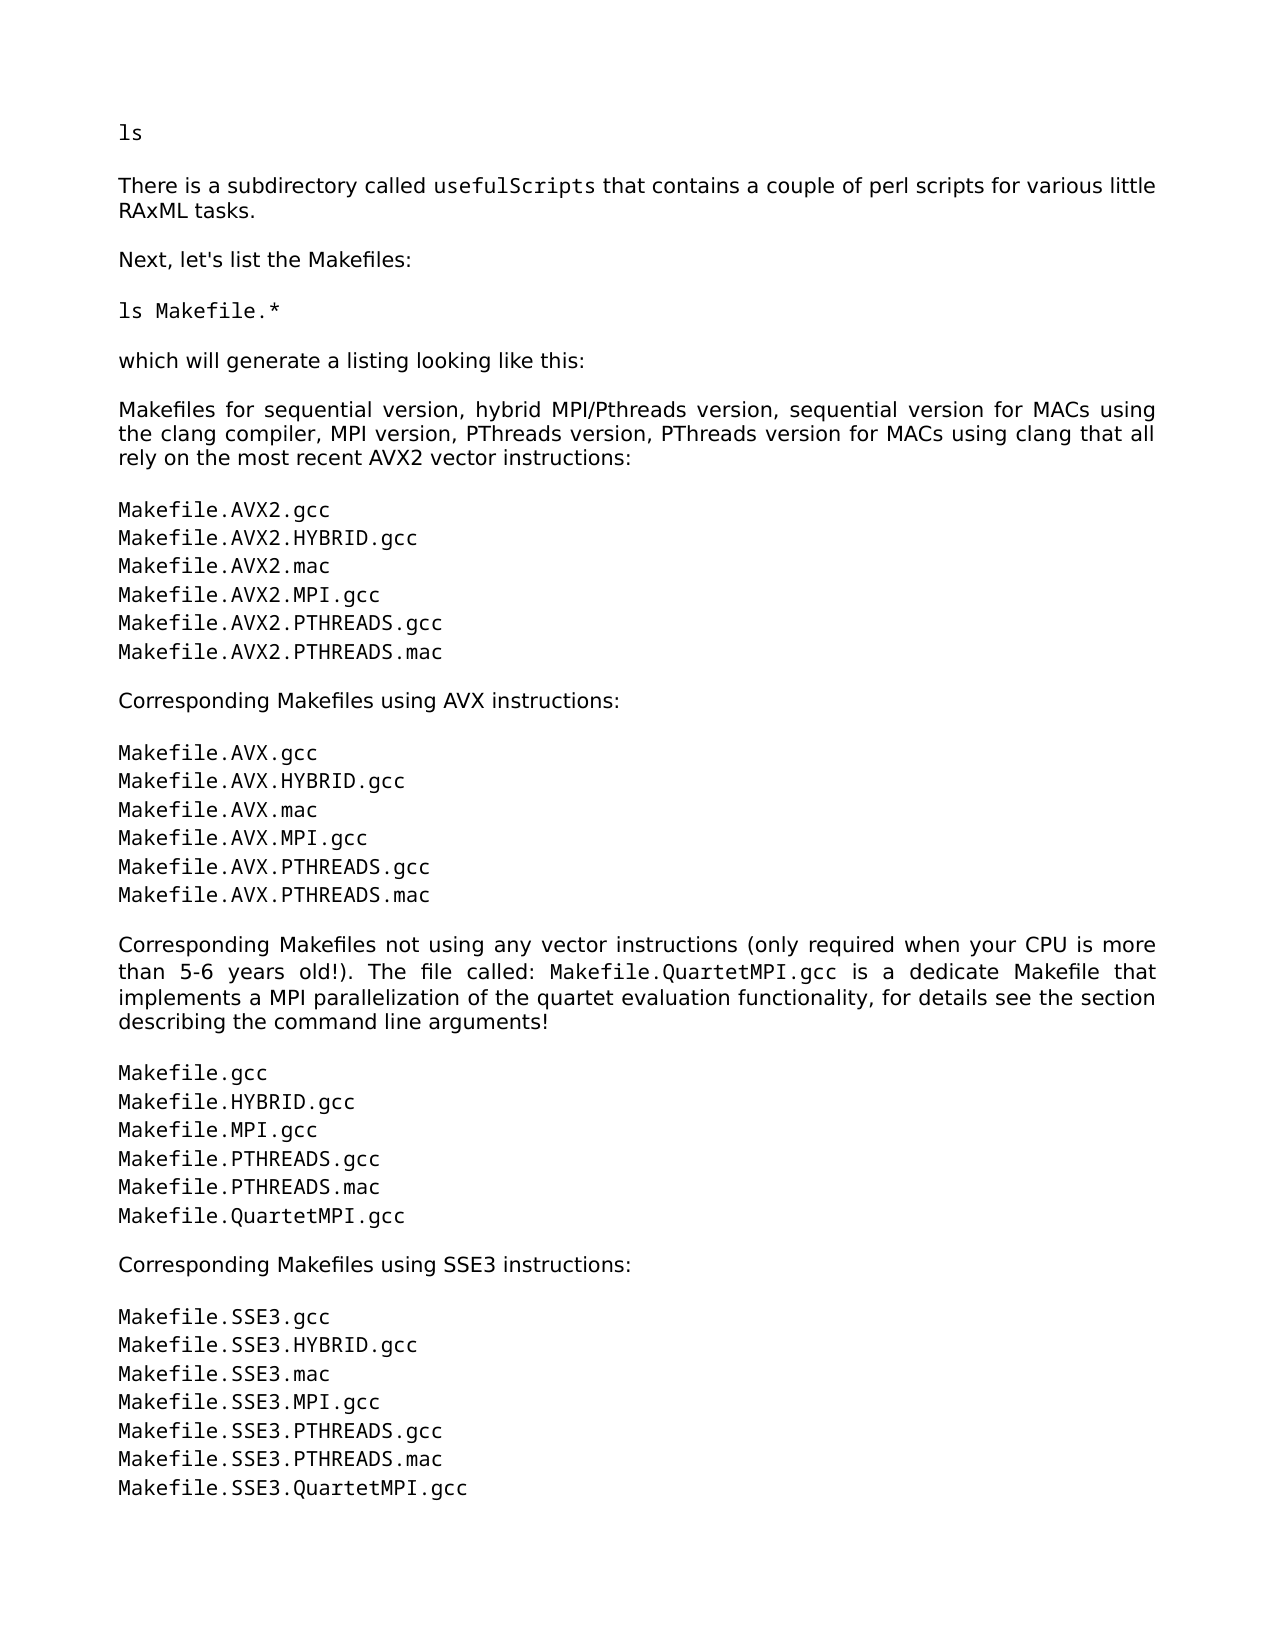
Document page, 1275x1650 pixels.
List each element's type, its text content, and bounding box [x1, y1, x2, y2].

text Makefile.AVX2.HYBRID.gcc [118, 523, 1157, 552]
text ls [118, 118, 1157, 147]
text Makefile.PTHREADS.mac [118, 1172, 1157, 1201]
text Makefile.SSE3.gcc [118, 1302, 1157, 1330]
text Makefile.SSE3.MPI.gcc [118, 1387, 1157, 1416]
text Makefile.SSE3.mac [118, 1359, 1157, 1387]
text Makefile.SSE3.PTHREADS.gcc [118, 1416, 1157, 1444]
text Makefile.AVX2.PTHREADS.gcc [118, 608, 1157, 637]
text Next, let's list the Makefiles: [118, 248, 1157, 272]
text Makefile.SSE3.HYBRID.gcc [118, 1330, 1157, 1359]
text Makefile.AVX.HYBRID.gcc [118, 767, 1157, 795]
text Makefile.SSE3.QuartetMPI.gcc [118, 1473, 1157, 1501]
text Makefile.AVX.PTHREADS.gcc [118, 852, 1157, 880]
text Makefile.AVX2.MPI.gcc [118, 580, 1157, 608]
text There is a subdirectory called usefulScripts that contains a couple of perl scripts for various little RAxML tasks. [118, 171, 1157, 223]
text which will generate a listing looking like this: [118, 349, 1157, 373]
text Makefile.AVX2.gcc [118, 495, 1157, 523]
text Makefile.HYBRID.gcc [118, 1087, 1157, 1115]
text Corresponding Makefiles not using any vector instructions (only required when your CPU is more than 5-6 years old!). The file called: Makefile.QuartetMPI.gcc is a dedicate Makefile that implements a MPI parallelization of the quartet evaluation functionality, for details see the section describing the command line arguments! [118, 933, 1157, 1034]
text Makefile.AVX.gcc [118, 738, 1157, 767]
text Makefile.MPI.gcc [118, 1115, 1157, 1144]
text ls Makefile.* [118, 296, 1157, 325]
text Makefile.QuartetMPI.gcc [118, 1201, 1157, 1229]
text Makefile.AVX2.PTHREADS.mac [118, 637, 1157, 665]
text Makefiles for sequential version, hybrid MPI/Pthreads version, sequential version for MACs using the clang compiler, MPI version, PThreads version, PThreads version for MACs using clang that all rely on the most recent AVX2 vector instructions: [118, 398, 1157, 470]
text Makefile.AVX2.mac [118, 552, 1157, 580]
text Makefile.AVX.MPI.gcc [118, 823, 1157, 852]
text Makefile.gcc [118, 1058, 1157, 1087]
text Makefile.SSE3.PTHREADS.mac [118, 1444, 1157, 1473]
text Corresponding Makefiles using SSE3 instructions: [118, 1253, 1157, 1278]
text Makefile.AVX.PTHREADS.mac [118, 880, 1157, 909]
text Makefile.PTHREADS.gcc [118, 1144, 1157, 1172]
text Corresponding Makefiles using AVX instructions: [118, 689, 1157, 714]
text Makefile.AVX.mac [118, 795, 1157, 823]
